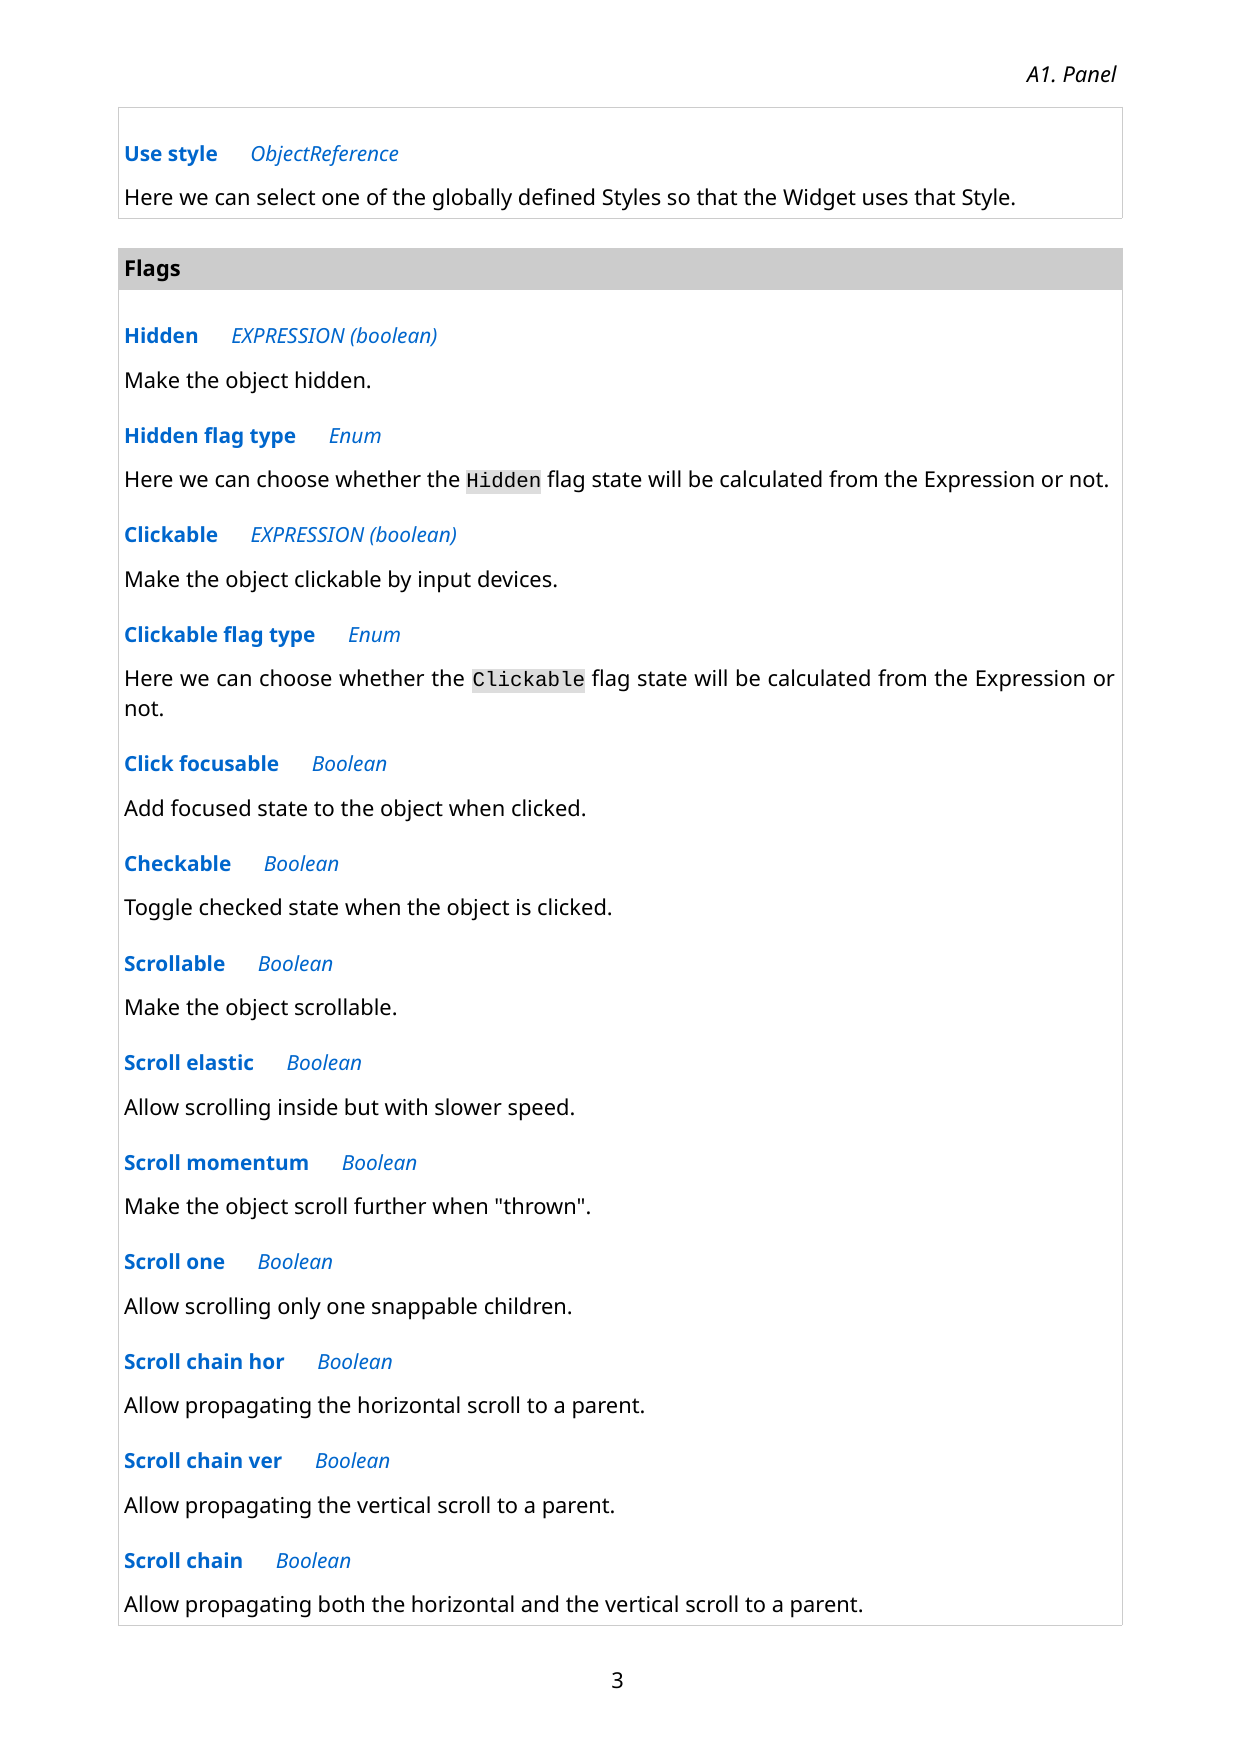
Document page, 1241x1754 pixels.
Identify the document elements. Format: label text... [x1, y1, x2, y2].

table_header Flags [119, 249, 1122, 289]
table_cell Use style ObjectReference Here we can select one of the globally defined Styles so that the Widget uses that Style. [119, 108, 1122, 218]
table_cell Hidden EXPRESSION (boolean) Make the object hidden. Hidden flag type Enum Here we can choose whether the Hidden flag state will be calculated from the Expression or not. Clickable EXPRESSION (boolean) Make the object clickable by input devices. Clickable flag type Enum Here we can choose whether the Clickable flag state will be calculated from the Expression or not. Click focusable Boolean Add focused state to the object when clicked. Checkable Boolean Toggle checked state when the object is clicked. Scrollable Boolean Make the object scrollable. Scroll elastic Boolean Allow scrolling inside but with slower speed. Scroll momentum Boolean Make the object scroll further when "thrown". Scroll one Boolean Allow scrolling only one snappable children. Scroll chain hor Boolean Allow propagating the horizontal scroll to a parent. Scroll chain ver Boolean Allow propagating the vertical scroll to a parent. Scroll chain Boolean Allow propagating both the horizontal and the vertical scroll to a parent. [119, 290, 1122, 1625]
